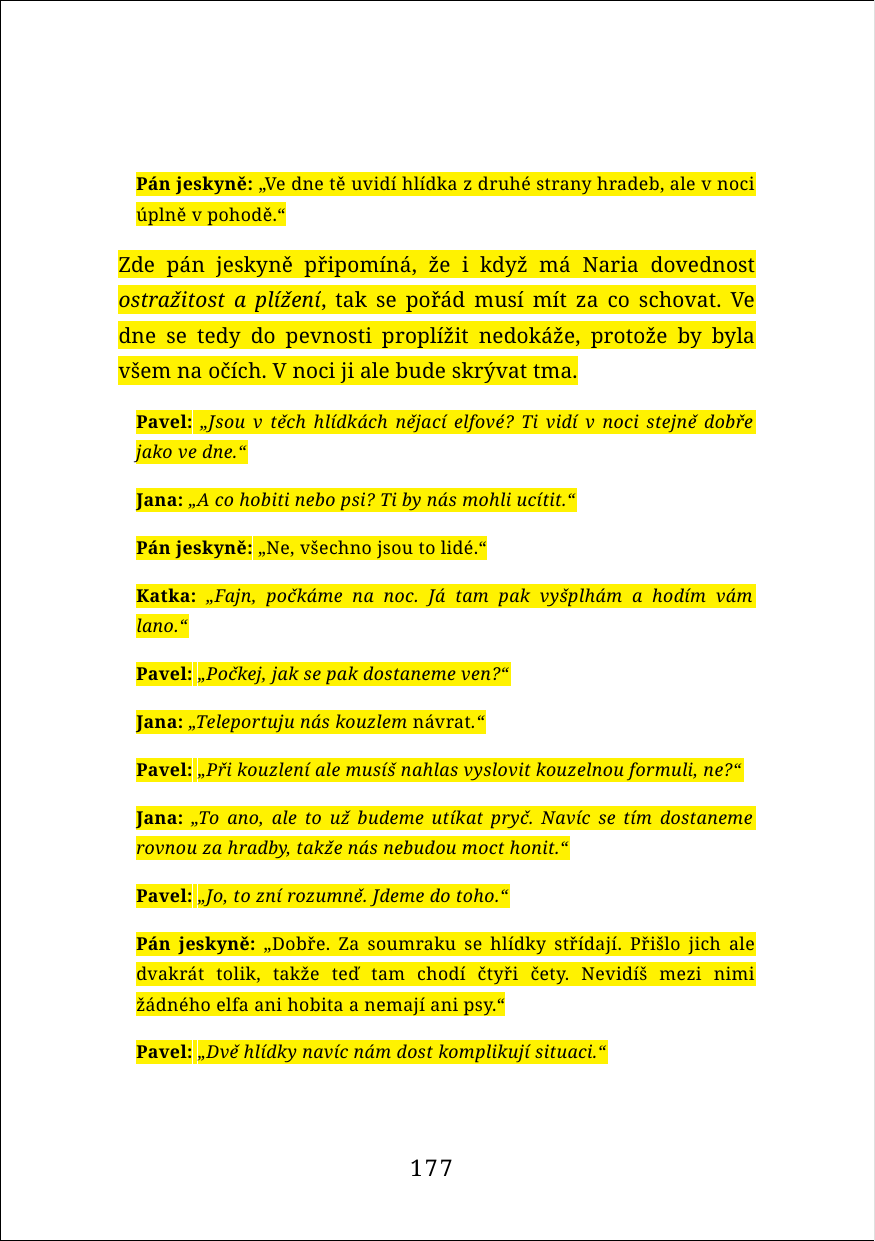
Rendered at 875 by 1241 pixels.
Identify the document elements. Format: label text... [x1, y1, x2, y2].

text Pán jeskyně: „Ve dne tě uvidí hlídka z druhé strany hradeb, ale v noci úplně v pohodě.“ [136, 172, 756, 226]
text Jana: „A co hobiti nebo psi? Ti by nás mohli ucítit.“ [136, 488, 756, 512]
text Pavel: „Jo, to zní rozumně. Jdeme do toho.“ [136, 884, 756, 908]
text Zde pán jeskyně připomíná, že i když má Naria dovednost ostražitost a plížení, tak se pořád musí mít za co schovat. Ve dne se tedy do pevnosti proplížit nedokáže, protože by byla všem na očích. V noci ji ale bude skrývat tma. [118, 250, 756, 385]
text Jana: „To ano, ale to už budeme utíkat pryč. Navíc se tím dostaneme rovnou za hradby, takže nás nebudou moct honit.“ [136, 806, 756, 860]
text Pavel: „Počkej, jak se pak dostaneme ven?“ [136, 662, 756, 686]
text Pán jeskyně: „Ne, všechno jsou to lidé.“ [136, 536, 756, 560]
text Pavel: „Jsou v těch hlídkách nějací elfové? Ti vidí v noci stejně dobře jako ve dne.“ [136, 410, 756, 464]
text Pavel: „Dvě hlídky navíc nám dost komplikují situaci.“ [136, 1040, 756, 1064]
text Pán jeskyně: „Dobře. Za soumraku se hlídky střídají. Přišlo jich ale dvakrát tolik, takže teď tam chodí čtyři čety. Nevidíš mezi nimi žádného elfa ani hobita a nemají ani psy.“ [136, 932, 756, 1016]
text Pavel: „Při kouzlení ale musíš nahlas vyslovit kouzelnou formuli, ne?“ [136, 758, 756, 782]
text Jana: „Teleportuju nás kouzlem návrat.“ [136, 710, 756, 734]
text Katka: „Fajn, počkáme na noc. Já tam pak vyšplhám a hodím vám lano.“ [136, 584, 756, 638]
